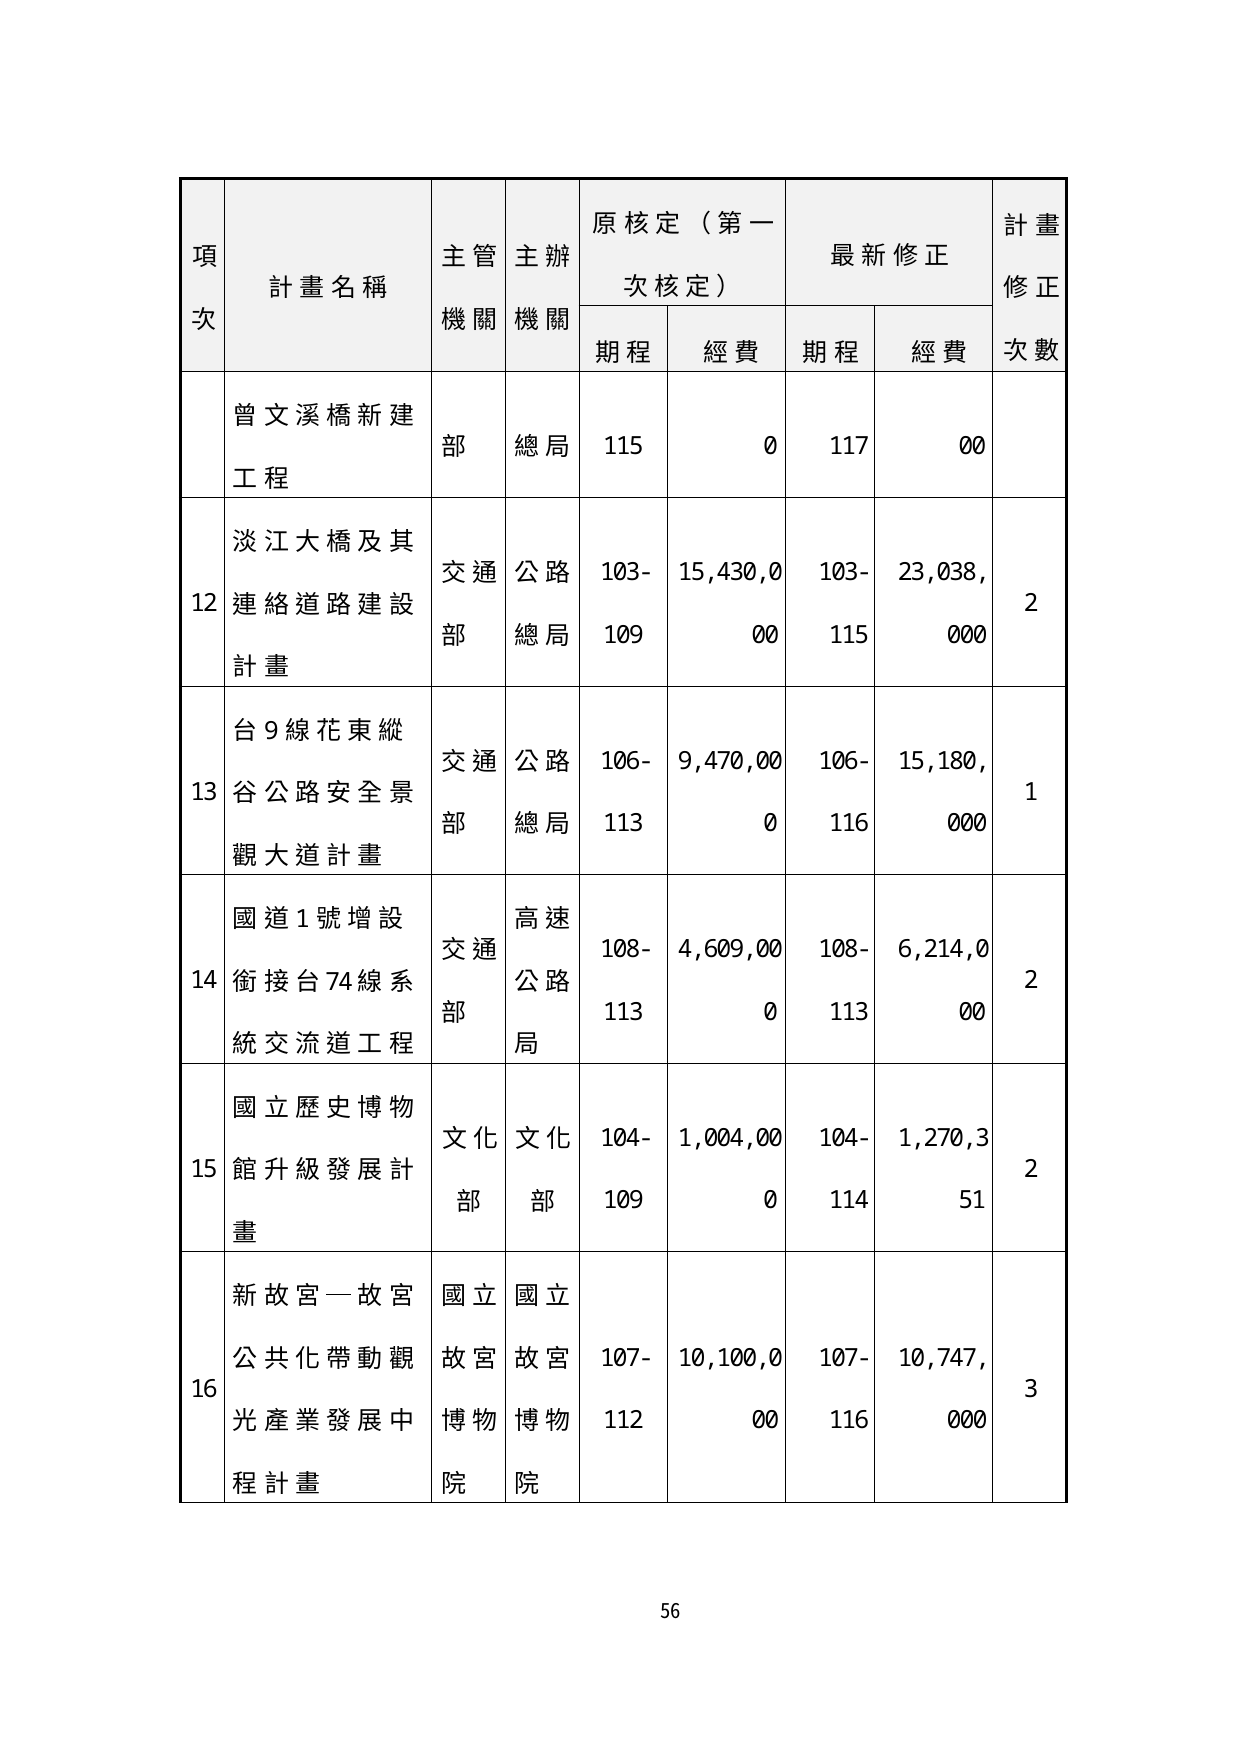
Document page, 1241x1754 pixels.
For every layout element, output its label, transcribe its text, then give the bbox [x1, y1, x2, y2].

table_cell 108-113 [580, 875, 667, 1063]
table_cell 104-109 [580, 1064, 667, 1251]
table_cell 高速公路局 [506, 875, 579, 1063]
table_cell 交通部 [432, 875, 505, 1063]
table_cell 交通部 [432, 498, 505, 686]
table_cell 10,747,000 [875, 1252, 992, 1502]
table_cell 104-114 [786, 1064, 874, 1251]
table_header 主管 機關 [432, 180, 505, 371]
table_cell 公路總局 [506, 687, 579, 874]
table_cell 15,430,000 [668, 498, 785, 686]
table_cell 0 [668, 372, 785, 497]
table_cell 115 [580, 372, 667, 497]
table_cell 106-116 [786, 687, 874, 874]
table_header 計畫名稱 [225, 180, 431, 371]
table_cell 期程 [580, 306, 667, 371]
table_cell 14 [182, 875, 224, 1063]
table_cell 9,470,000 [668, 687, 785, 874]
table_header 原核定（第一次核定） [580, 180, 785, 305]
table_cell 總局 [506, 372, 579, 497]
table_cell 國立故宮博物院 [506, 1252, 579, 1502]
table_cell 107-116 [786, 1252, 874, 1502]
table_cell 106-113 [580, 687, 667, 874]
table_cell 10,100,000 [668, 1252, 785, 1502]
table_cell 1,270,351 [875, 1064, 992, 1251]
table_cell 2 [993, 875, 1065, 1063]
table_cell 部 [432, 372, 505, 497]
table_cell 曾文溪橋新建工程 [225, 372, 431, 497]
table_cell 15 [182, 1064, 224, 1251]
table_cell 23,038,000 [875, 498, 992, 686]
table_cell 經費 [668, 306, 785, 371]
table_cell 新故宮─故宮公共化帶動觀光產業發展中程計畫 [225, 1252, 431, 1502]
table_cell 文化部 [432, 1064, 505, 1251]
table_cell 13 [182, 687, 224, 874]
table_cell 2 [993, 1064, 1065, 1251]
table_cell 期程 [786, 306, 874, 371]
table_cell 103-115 [786, 498, 874, 686]
table_cell 117 [786, 372, 874, 497]
table_cell 1 [993, 687, 1065, 874]
table_header 項次 [182, 180, 224, 371]
table_cell 103-109 [580, 498, 667, 686]
table_header 計畫修正次數 [993, 180, 1065, 371]
table_cell 4,609,000 [668, 875, 785, 1063]
table_cell 國立歷史博物館升級發展計畫 [225, 1064, 431, 1251]
table_cell 交通部 [432, 687, 505, 874]
table_cell 6,214,000 [875, 875, 992, 1063]
table_header 主辦 機關 [506, 180, 579, 371]
table_cell 1,004,000 [668, 1064, 785, 1251]
table_cell 經費 [875, 306, 992, 371]
table_cell 文化部 [506, 1064, 579, 1251]
table_cell 公路總局 [506, 498, 579, 686]
table_cell 16 [182, 1252, 224, 1502]
table_cell 國立故宮博物院 [432, 1252, 505, 1502]
table_cell 108-113 [786, 875, 874, 1063]
table_cell [182, 372, 224, 497]
table_cell 國道1號增設銜接台74線系統交流道工程 [225, 875, 431, 1063]
table_cell 15,180,000 [875, 687, 992, 874]
table_header 最新修正 [786, 180, 992, 305]
table_cell 台9線花東縱谷公路安全景觀大道計畫 [225, 687, 431, 874]
table_cell 3 [993, 1252, 1065, 1502]
table_cell 107-112 [580, 1252, 667, 1502]
table_cell 淡江大橋及其連絡道路建設計畫 [225, 498, 431, 686]
table_cell 2 [993, 498, 1065, 686]
table_cell 00 [875, 372, 992, 497]
table_cell [993, 372, 1065, 497]
table_cell 12 [182, 498, 224, 686]
